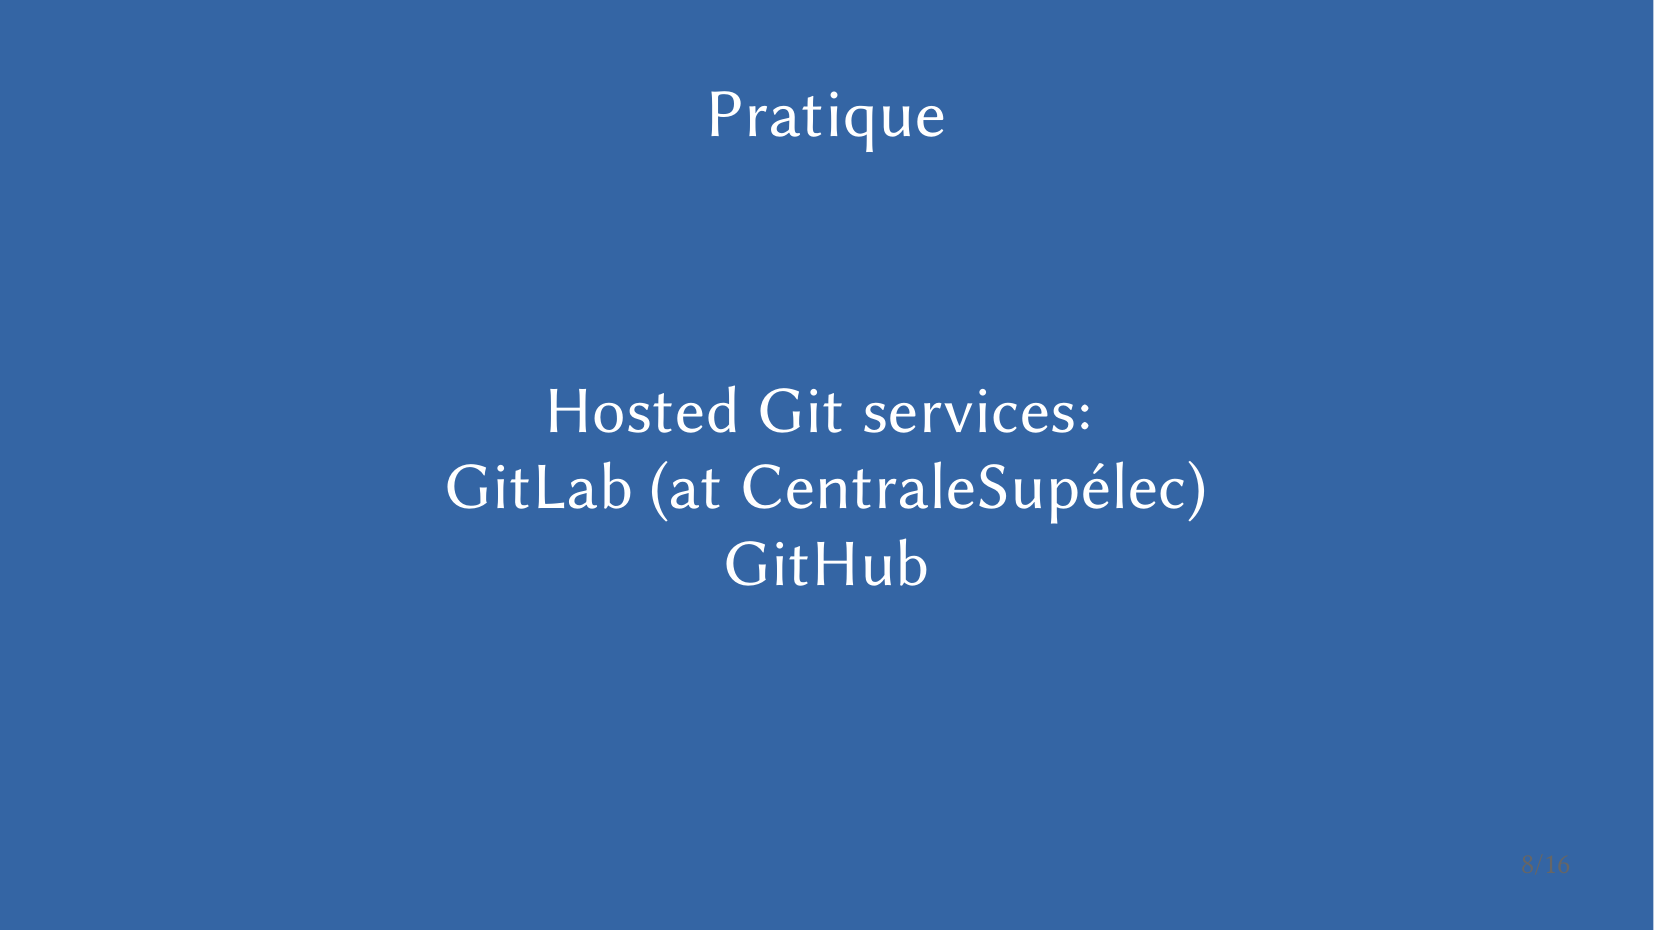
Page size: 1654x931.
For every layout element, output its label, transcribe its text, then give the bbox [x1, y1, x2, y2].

subtitle Hosted Git services: GitLab (at CentraleSupélec) GitHub [82, 217, 1571, 758]
title Pratique [82, 37, 1571, 193]
